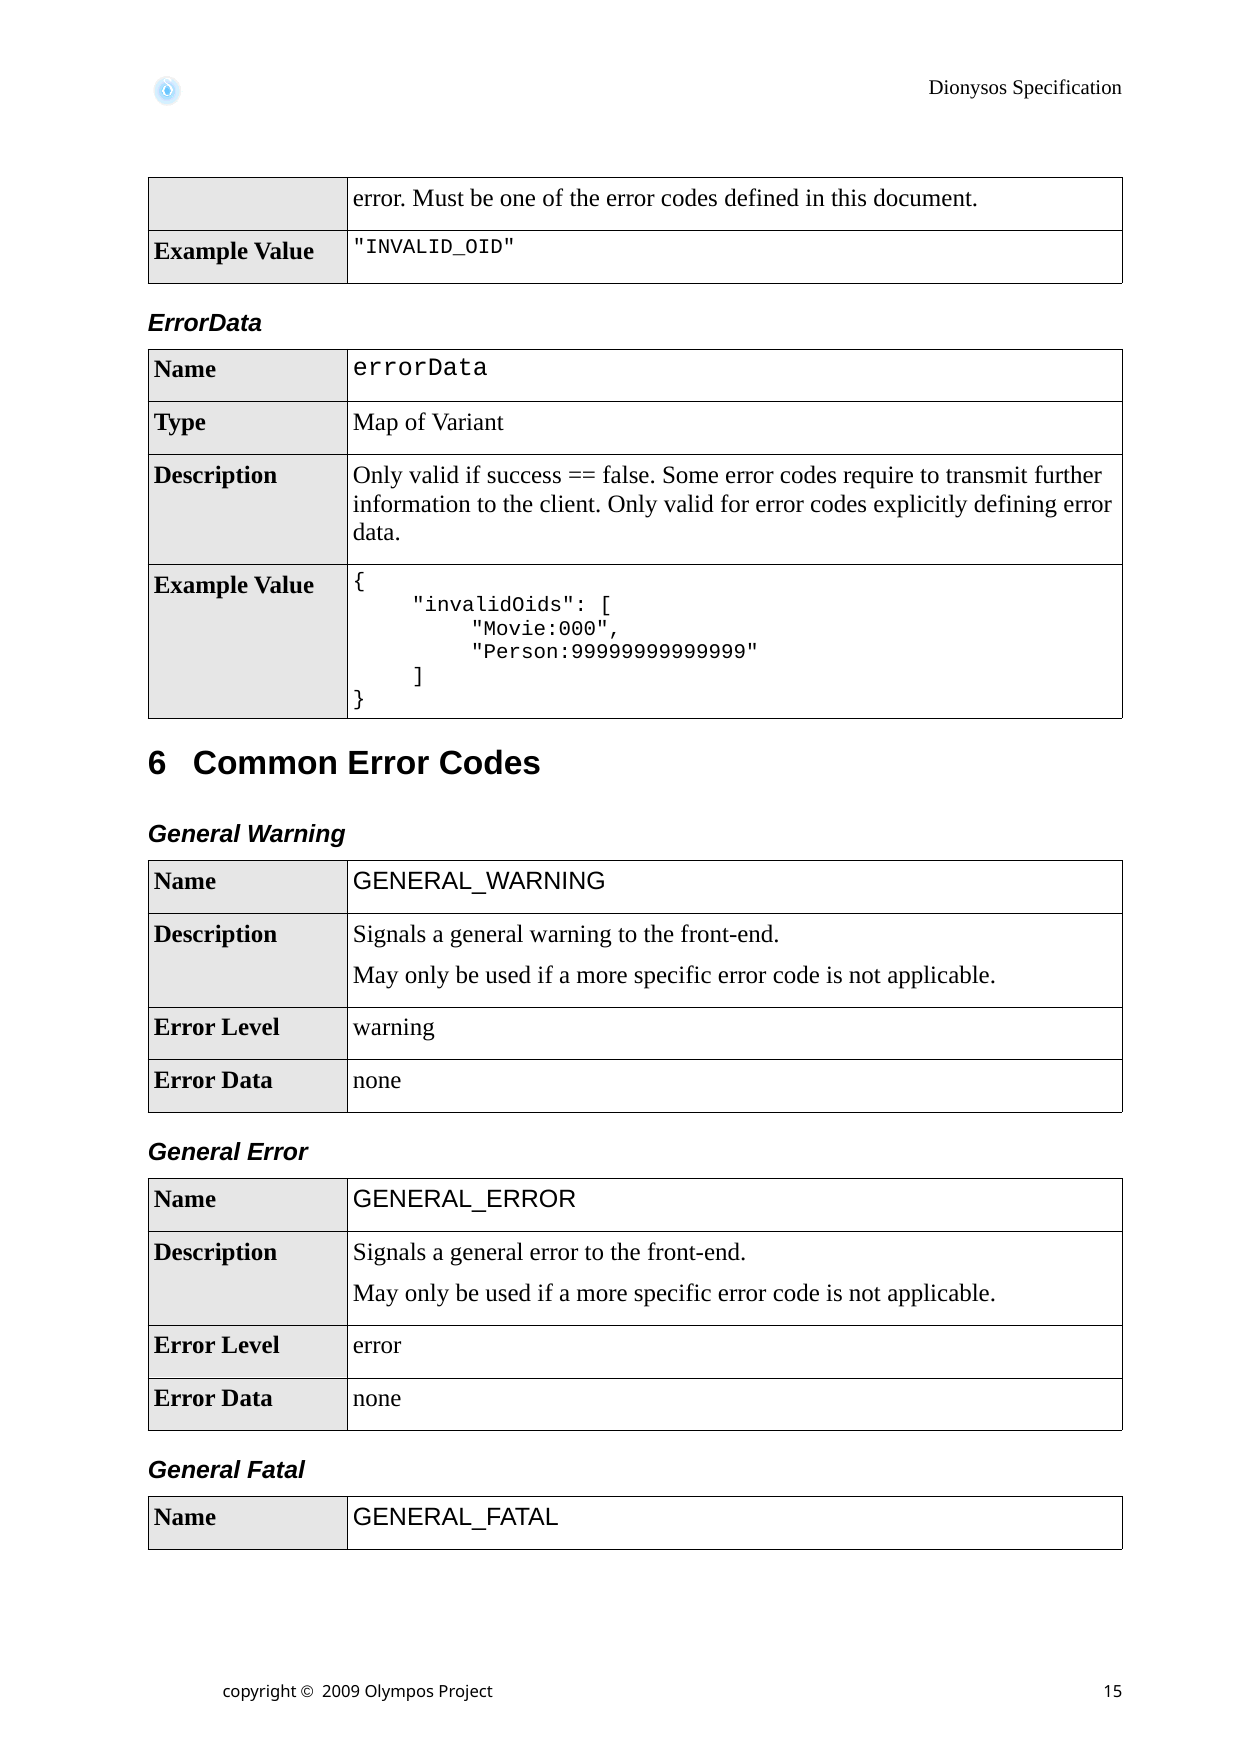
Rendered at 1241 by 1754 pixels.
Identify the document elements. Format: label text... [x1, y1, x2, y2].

table_cell Only valid if success == false. Some error codes require to transmit further information to the client. Only valid for error codes explicitly defining error data. [348, 455, 1122, 564]
table_header Name [149, 1497, 347, 1549]
table_cell warning [348, 1008, 1122, 1059]
table_cell error. Must be one of the error codes defined in this document. [348, 178, 1122, 230]
table_cell Error Data [149, 1379, 347, 1430]
text General Warning [148, 819, 1122, 848]
table_cell Error Level [149, 1008, 347, 1059]
table_cell error [348, 1326, 1122, 1377]
table_header Name [149, 350, 347, 401]
table_cell Signals a general error to the front-end. May only be used if a more specific error code is not applicable. [348, 1232, 1122, 1325]
subtitle Common Error Codes [148, 743, 1122, 782]
table_cell Type [149, 402, 347, 454]
table_header errorData [348, 350, 1122, 401]
text ErrorData [148, 308, 1122, 336]
table_cell none [348, 1060, 1122, 1112]
table_cell Description [149, 914, 347, 1007]
table_cell Signals a general warning to the front-end. May only be used if a more specific error code is not applicable. [348, 914, 1122, 1007]
table_cell Example Value [149, 231, 347, 283]
table_header GENERAL_ERROR [348, 1179, 1122, 1231]
table_cell Map of Variant [348, 402, 1122, 454]
table_header Name [149, 861, 347, 913]
table_cell [149, 178, 347, 230]
table_cell Description [149, 1232, 347, 1325]
table_cell Error Level [149, 1326, 347, 1377]
table_header GENERAL_WARNING [348, 861, 1122, 913]
table_header Name [149, 1179, 347, 1231]
text General Fatal [148, 1455, 1122, 1484]
picture [152, 75, 184, 106]
table_cell { "invalidOids": [ "Movie:000", "Person:99999999999999" ] } [348, 565, 1122, 718]
table_cell none [348, 1379, 1122, 1430]
table_cell "INVALID_OID" [348, 231, 1122, 283]
table_header GENERAL_FATAL [348, 1497, 1122, 1549]
table_cell Example Value [149, 565, 347, 718]
table_cell Error Data [149, 1060, 347, 1112]
text General Error [148, 1137, 1122, 1166]
table_cell Description [149, 455, 347, 564]
